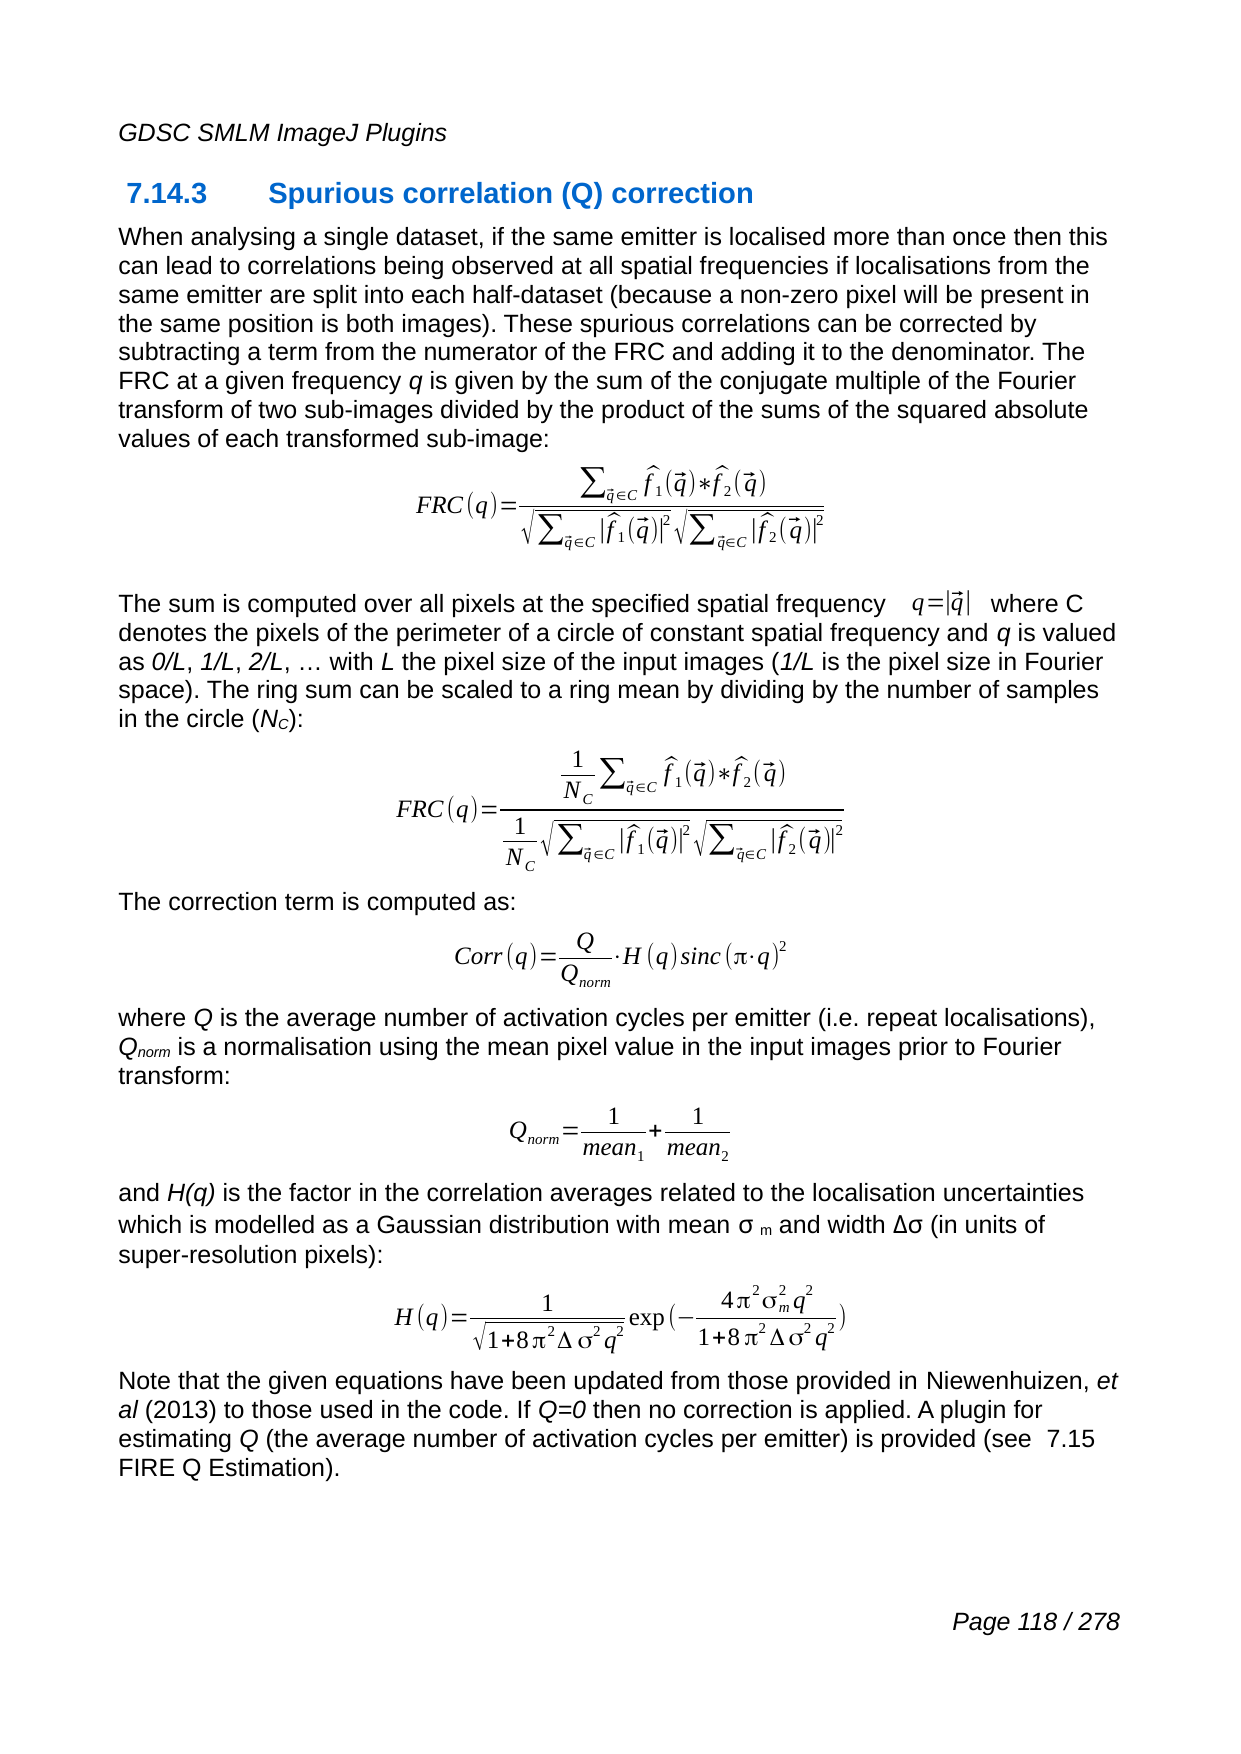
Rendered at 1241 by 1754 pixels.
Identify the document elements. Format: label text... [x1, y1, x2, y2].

text where Q is the average number of activation cycles per emitter (i.e. repeat localisations), Qnorm is a normalisation using the mean pixel value in the input images prior to Fourier transform: [118, 1003, 1122, 1090]
text When analysing a single dataset, if the same emitter is localised more than once then this can lead to correlations being observed at all spatial frequencies if localisations from the same emitter are split into each half-dataset (because a non-zero pixel will be present in the same position is both images). These spurious correlations can be corrected by subtracting a term from the numerator of the FRC and adding it to the denominator. The FRC at a given frequency q is given by the sum of the conjugate multiple of the Fourier transform of two sub-images divided by the product of the sums of the squared absolute values of each transformed sub-image: [118, 222, 1122, 452]
text Note that the given equations have been updated from those provided in Niewenhuizen, et al (2013) to those used in the code. If Q=0 then no correction is applied. A plugin for estimating Q (the average number of activation cycles per emitter) is provided (see 7.15 FIRE Q Estimation). [118, 1366, 1122, 1481]
text The sum is computed over all pixels at the specified spatial frequency where C denotes the pixels of the perimeter of a circle of constant spatial frequency and q is valued as 0/L, 1/L, 2/L, … with L the pixel size of the input images (1/L is the pixel size in Fourier space). The ring sum can be scaled to a ring mean by dividing by the number of samples in the circle (NC): [118, 589, 1122, 733]
text and H(q) is the factor in the correlation averages related to the localisation uncertainties which is modelled as a Gaussian distribution with mean σ m and width Δσ (in units of super-resolution pixels): [118, 1177, 1122, 1269]
subtitle Spurious correlation (Q) correction [118, 176, 1122, 210]
text The correction term is computed as: [118, 887, 1122, 916]
